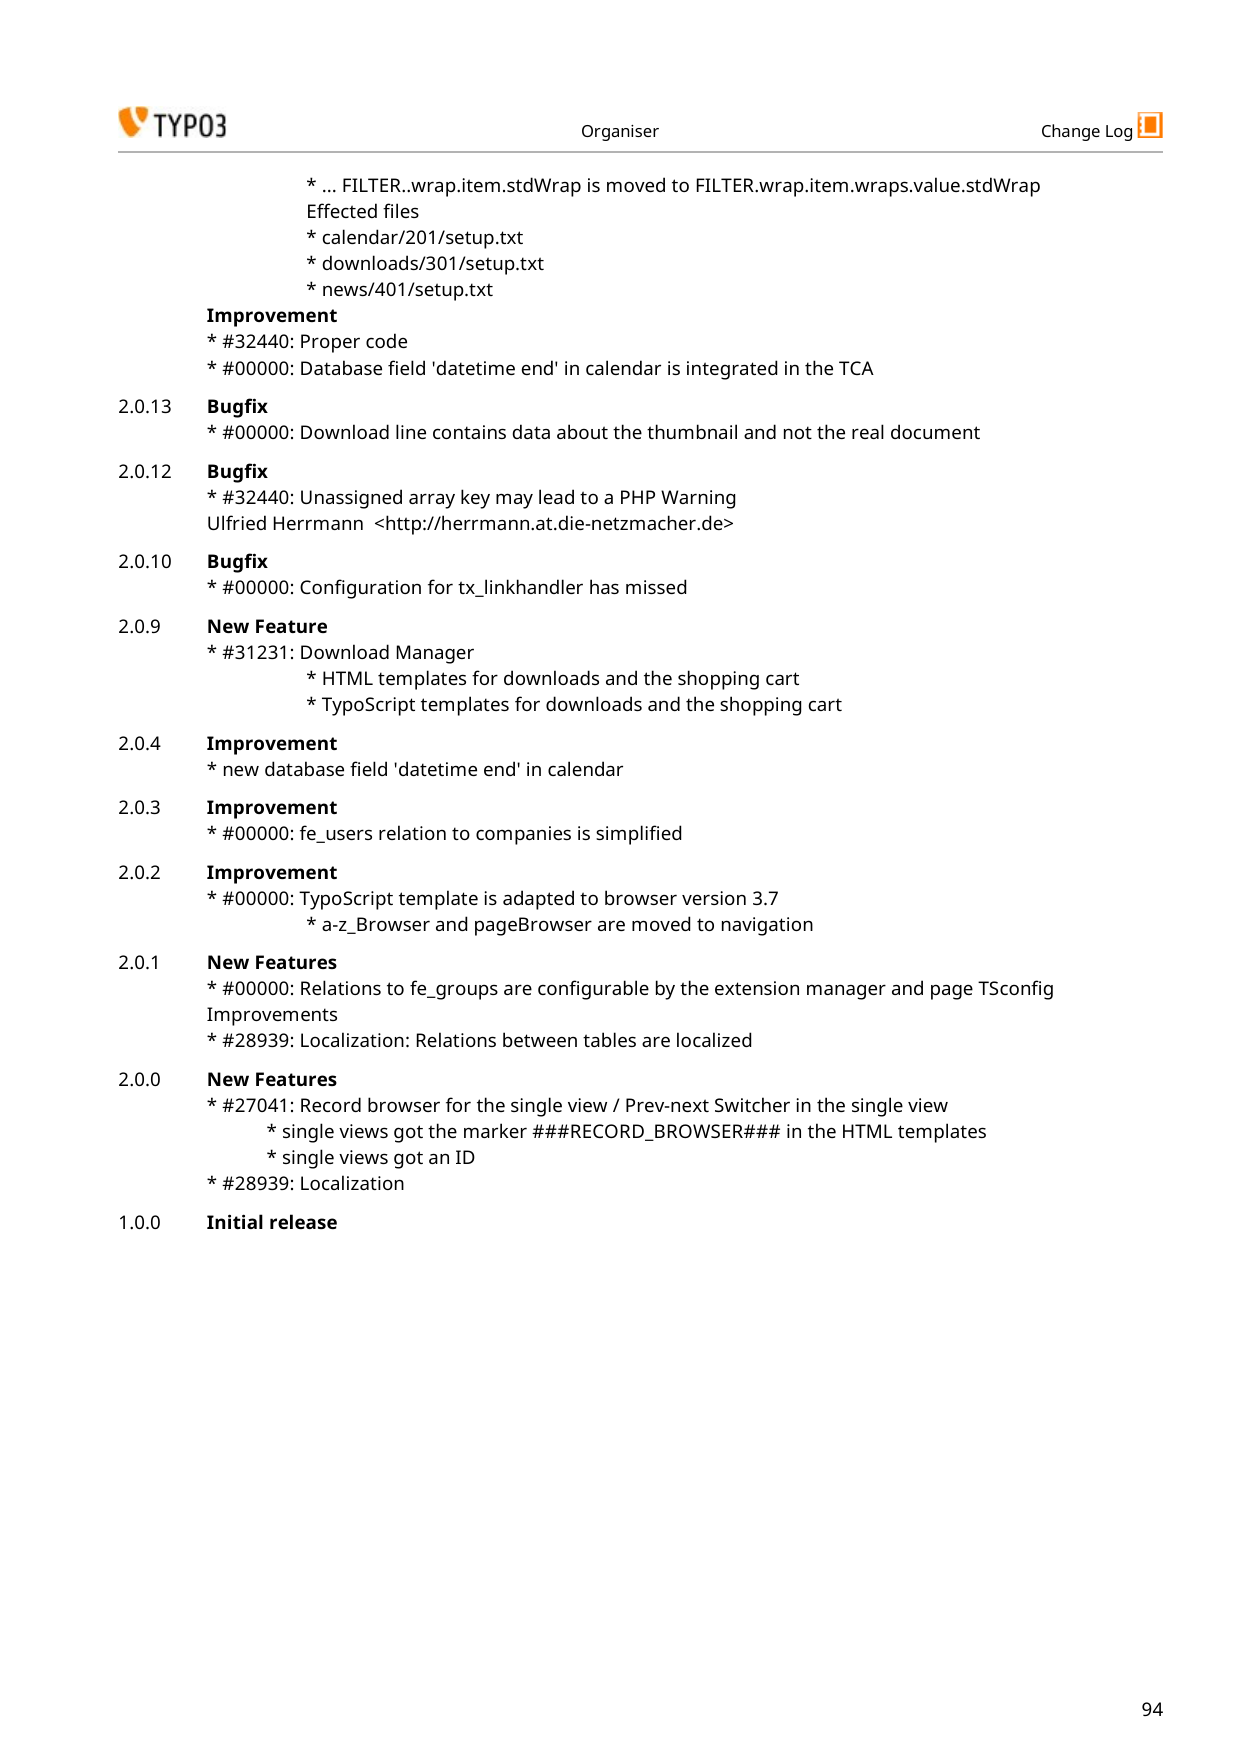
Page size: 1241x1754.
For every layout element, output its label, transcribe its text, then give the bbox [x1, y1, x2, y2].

text 2.0.4 Improvement * new database field 'datetime end' in calendar [118, 729, 1163, 782]
text 2.0.13 Bugfix * #00000: Download line contains data about the thumbnail and not the real document [118, 393, 1163, 445]
text 1.0.0 Initial release [118, 1209, 1163, 1235]
text 2.0.2 Improvement * #00000: TypoScript template is adapted to browser version 3.7 * a-z_Browser and pageBrowser are moved to navigation [118, 859, 1163, 937]
text 2.0.9 New Feature * #31231: Download Manager * HTML templates for downloads and the shopping cart * TypoScript templates for downloads and the shopping cart [118, 613, 1163, 717]
picture [118, 106, 227, 138]
text 2.0.3 Improvement * #00000: fe_users relation to companies is simplified [118, 794, 1163, 846]
text * ... FILTER..wrap.item.stdWrap is moved to FILTER.wrap.item.wraps.value.stdWrap Effected files * calendar/201/setup.txt * downloads/301/setup.txt * news/401/setup.txt Improvement * #32440: Proper code * #00000: Database field 'datetime end' in calendar is integrated in the TCA [118, 172, 1163, 381]
picture [1137, 112, 1163, 138]
text 2.0.12 Bugfix * #32440: Unassigned array key may lead to a PHP Warning Ulfried Herrmann <http://herrmann.at.die-netzmacher.de> [118, 458, 1163, 536]
text 2.0.10 Bugfix * #00000: Configuration for tx_linkhandler has missed [118, 548, 1163, 600]
text 2.0.1 New Features * #00000: Relations to fe_groups are configurable by the extension manager and page TSconfig Improvements * #28939: Localization: Relations between tables are localized [118, 949, 1163, 1053]
text 2.0.0 New Features * #27041: Record browser for the single view / Prev-next Switcher in the single view * single views got the marker ###RECORD_BROWSER### in the HTML templates * single views got an ID * #28939: Localization [118, 1066, 1163, 1196]
